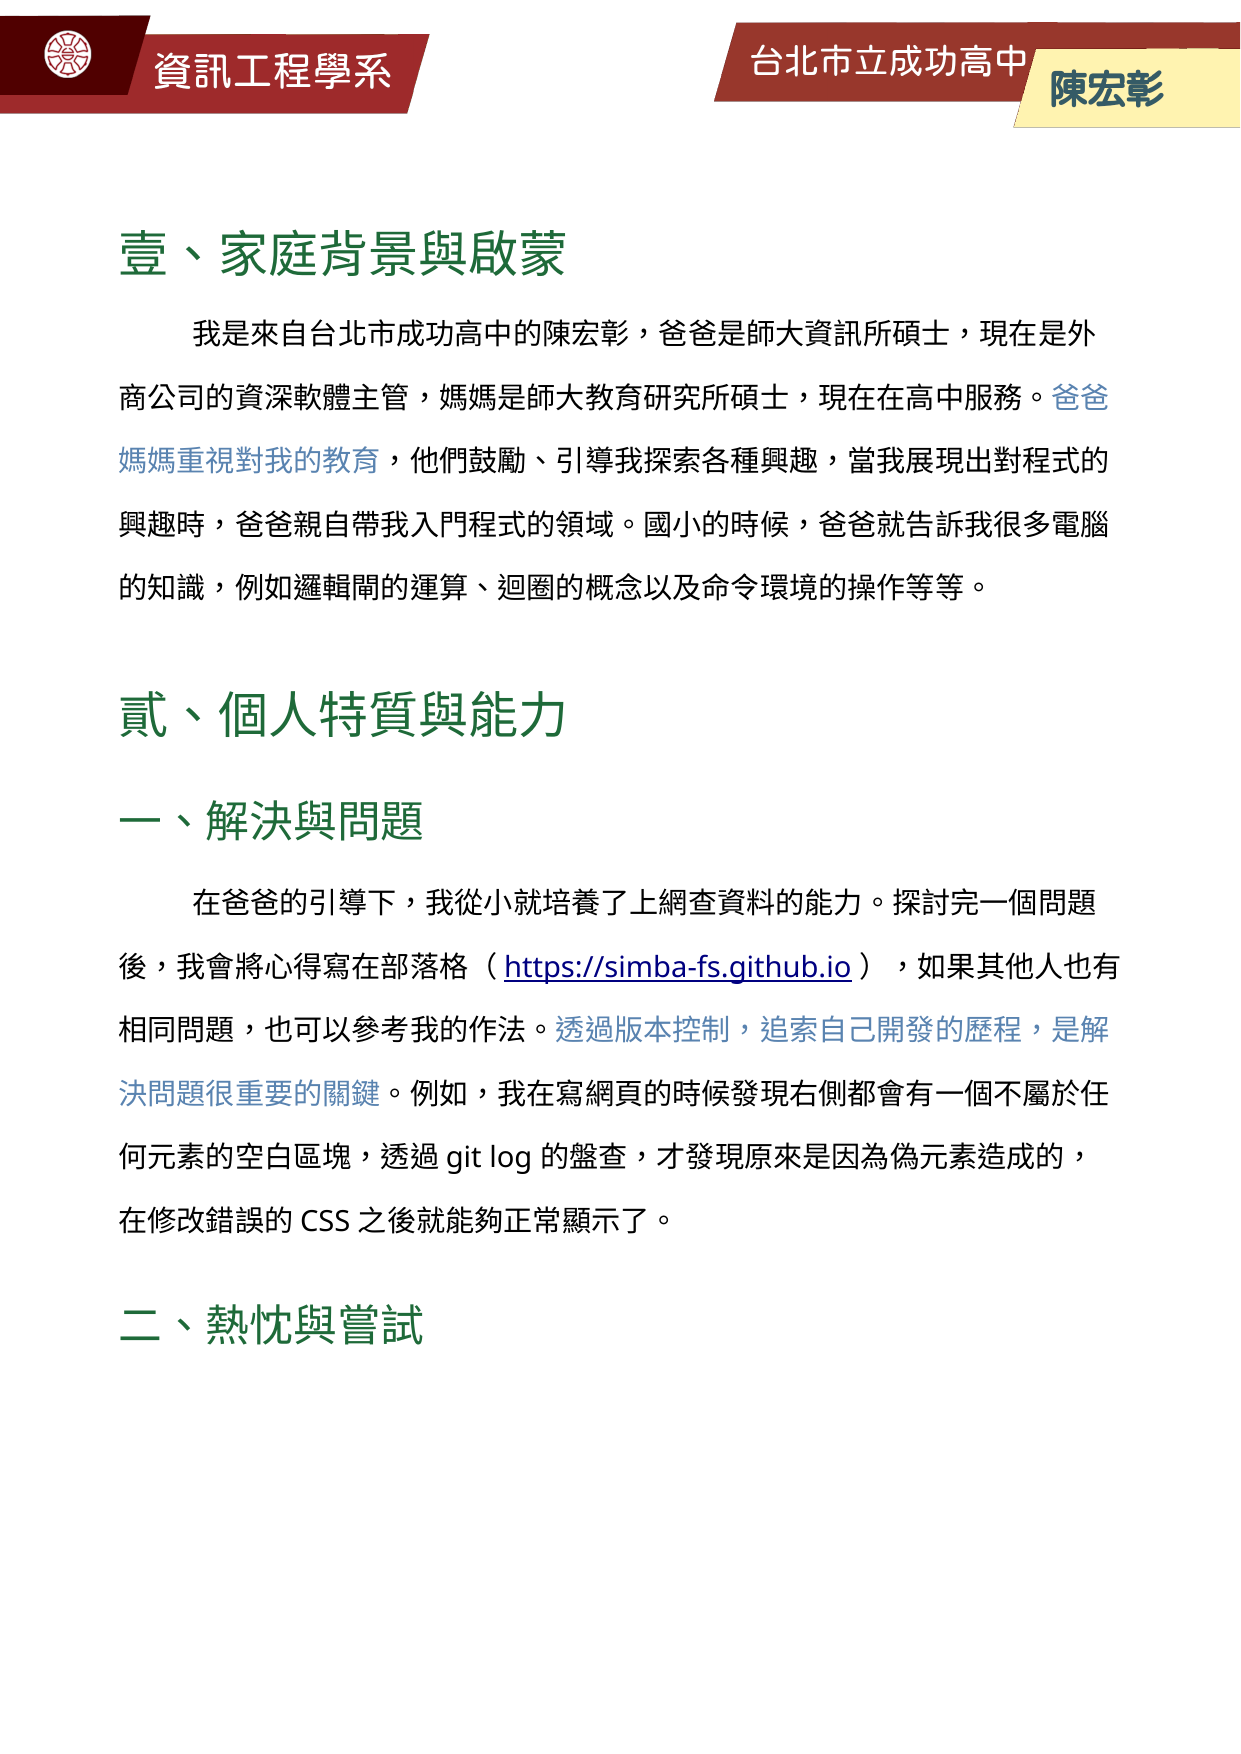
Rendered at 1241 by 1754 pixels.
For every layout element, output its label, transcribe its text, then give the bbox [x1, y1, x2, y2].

text 我是來自台北市成功高中的陳宏彰，爸爸是師大資訊所碩士，現在是外商公司的資深軟體主管，媽媽是師大教育研究所碩士，現在在高中服務。爸爸媽媽重視對我的教育，他們鼓勵、引導我探索各種興趣，當我展現出對程式的興趣時，爸爸親自帶我入門程式的領域。國小的時候，爸爸就告訴我很多電腦的知識，例如邏輯閘的運算、迴圈的概念以及命令環境的操作等等。 [118, 311, 1122, 607]
subtitle 一、解決與問題 [118, 786, 1122, 850]
subtitle 二、熱忱與嘗試 [118, 1290, 1122, 1354]
subtitle 壹、家庭背景與啟蒙 [118, 214, 1122, 287]
text 在爸爸的引導下，我從小就培養了上網查資料的能力。探討完一個問題後，我會將心得寫在部落格（ https://simba-fs.github.io ），如果其他人也有相同問題，也可以參考我的作法。透過版本控制，追索自己開發的歷程，是解決問題很重要的關鍵。例如，我在寫網頁的時候發現右側都會有一個不屬於任何元素的空白區塊，透過 git log 的盤查，才發現原來是因為偽元素造成的，在修改錯誤的 CSS 之後就能夠正常顯示了。 [118, 880, 1122, 1240]
picture [0, 0, 1241, 152]
subtitle 貳、個人特質與能力 [118, 675, 1122, 747]
